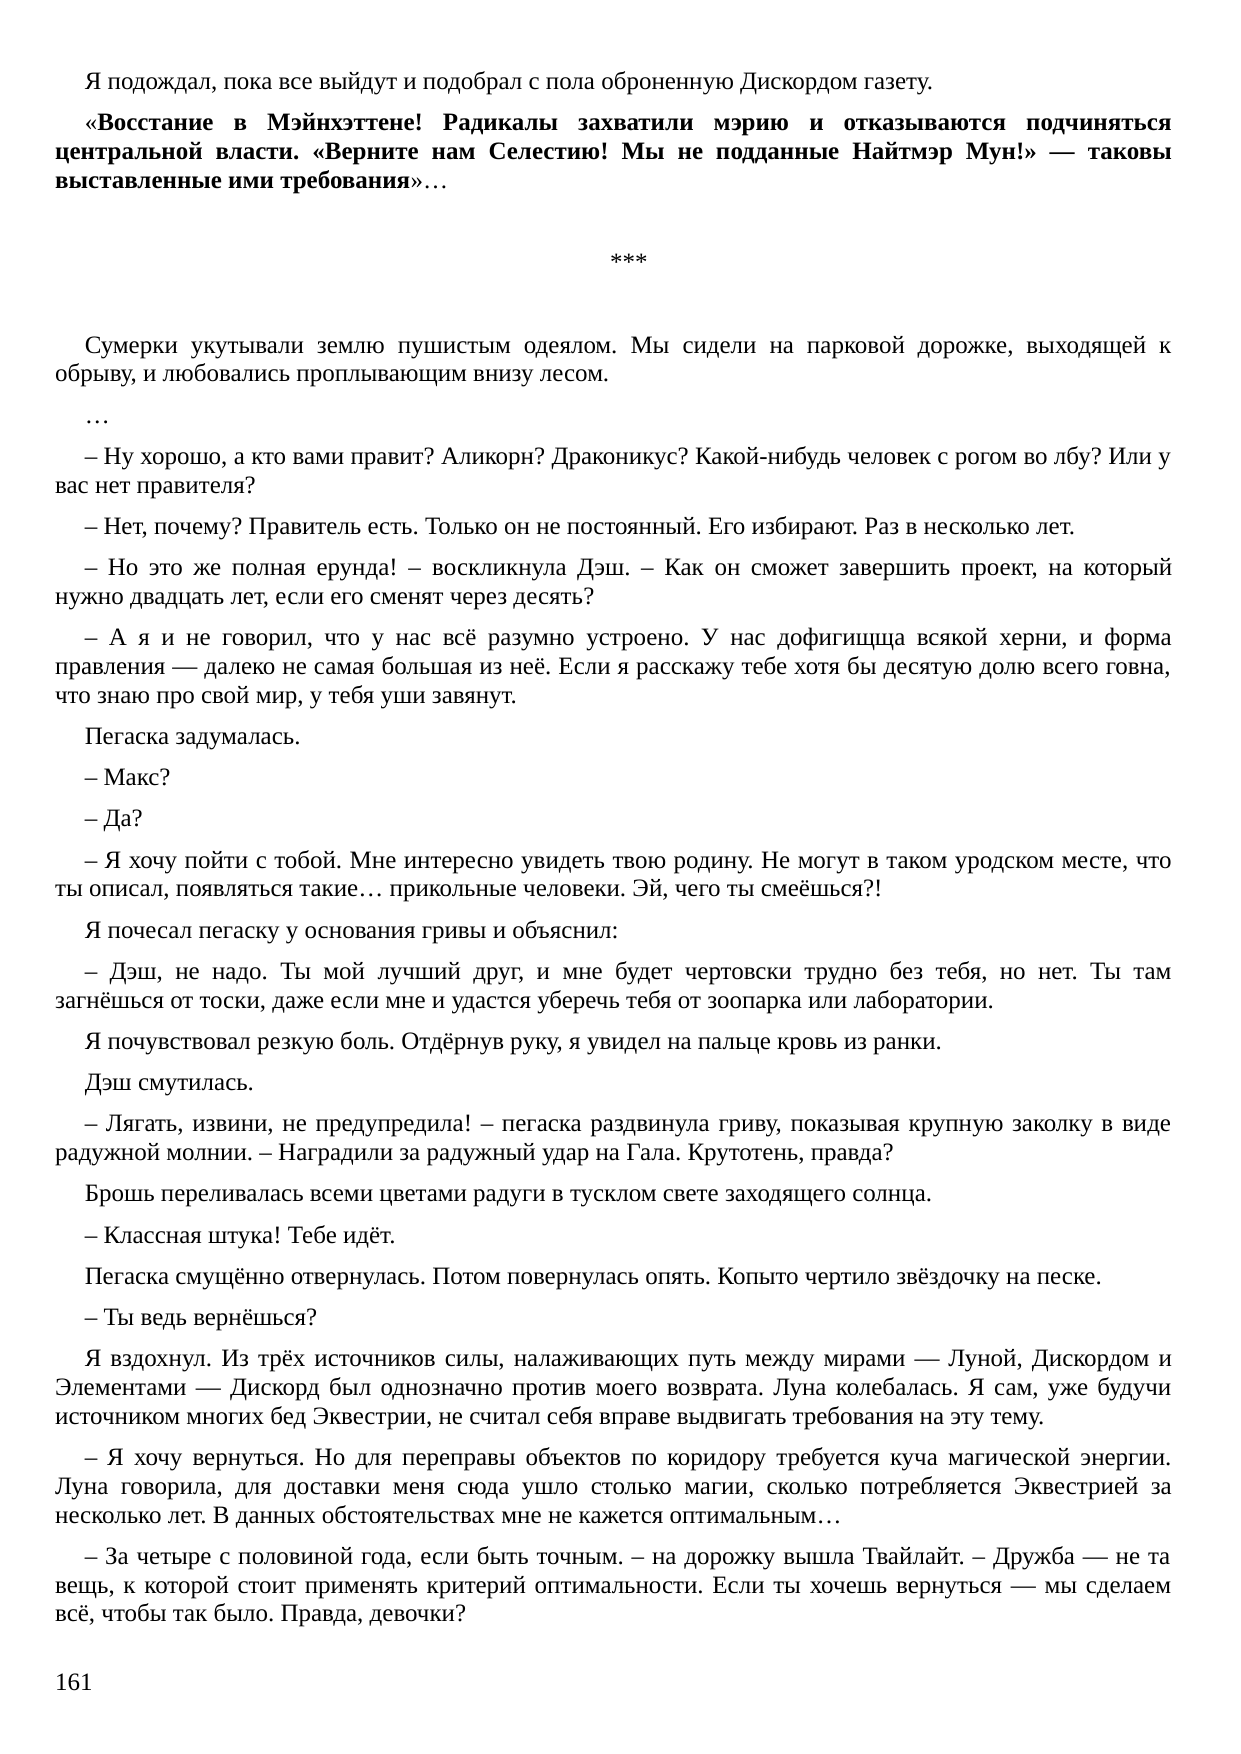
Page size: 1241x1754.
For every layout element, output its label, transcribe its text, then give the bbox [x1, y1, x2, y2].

text Я вздохнул. Из трёх источников силы, налаживающих путь между мирами — Луной, Дискордом и Элементами — Дискорд был однозначно против моего возврата. Луна колебалась. Я сам, уже будучи источником многих бед Эквестрии, не считал себя вправе выдвигать требования на эту тему. [55, 1343, 1173, 1430]
text *** [55, 247, 1173, 276]
text Я подождал, пока все выйдут и подобрал с пола оброненную Дискордом газету. [55, 66, 1173, 95]
text – Макс? [55, 762, 1173, 791]
text Дэш смутилась. [55, 1067, 1173, 1096]
text Я почувствовал резкую боль. Отдёрнув руку, я увидел на пальце кровь из ранки. [55, 1026, 1173, 1055]
text Пегаска задумалась. [55, 721, 1173, 750]
text – Классная штука! Тебе идёт. [55, 1220, 1173, 1248]
text – Да? [55, 803, 1173, 832]
text – Нет, почему? Правитель есть. Только он не постоянный. Его избирают. Раз в несколько лет. [55, 511, 1173, 540]
text Сумерки укутывали землю пушистым одеялом. Мы сидели на парковой дорожке, выходящей к обрыву, и любовались проплывающим внизу лесом. [55, 330, 1173, 387]
text – А я и не говорил, что у нас всё разумно устроено. У нас дофигищща всякой херни, и форма правления — далеко не самая большая из неё. Если я расскажу тебе хотя бы десятую долю всего говна, что знаю про свой мир, у тебя уши завянут. [55, 622, 1173, 708]
text – Лягать, извини, не предупредила! – пегаска раздвинула гриву, показывая крупную заколку в виде радужной молнии. – Наградили за радужный удар на Гала. Крутотень, правда? [55, 1108, 1173, 1166]
text – Ну хорошо, а кто вами правит? Аликорн? Драконикус? Какой-нибудь человек с рогом во лбу? Или у вас нет правителя? [55, 441, 1173, 498]
text … [55, 400, 1173, 428]
text Брошь переливалась всеми цветами радуги в тусклом свете заходящего солнца. [55, 1178, 1173, 1207]
text – Но это же полная ерунда! – воскликнула Дэш. – Как он сможет завершить проект, на который нужно двадцать лет, если его сменят через десять? [55, 552, 1173, 610]
text «Восстание в Мэйнхэттене! Радикалы захватили мэрию и отказываются подчиняться центральной власти. «Верните нам Селестию! Мы не подданные Найтмэр Мун!» — таковы выставленные ими требования»… [55, 107, 1173, 193]
text – За четыре с половиной года, если быть точным. – на дорожку вышла Твайлайт. – Дружба — не та вещь, к которой стоит применять критерий оптимальности. Если ты хочешь вернуться — мы сделаем всё, чтобы так было. Правда, девочки? [55, 1541, 1173, 1627]
text – Я хочу пойти с тобой. Мне интересно увидеть твою родину. Не могут в таком уродском месте, что ты описал, появляться такие… прикольные человеки. Эй, чего ты смеёшься?! [55, 845, 1173, 902]
text Пегаска смущённо отвернулась. Потом повернулась опять. Копыто чертило звёздочку на песке. [55, 1261, 1173, 1290]
text Я почесал пегаску у основания гривы и объяснил: [55, 915, 1173, 943]
text – Дэш, не надо. Ты мой лучший друг, и мне будет чертовски трудно без тебя, но нет. Ты там загнёшься от тоски, даже если мне и удастся уберечь тебя от зоопарка или лаборатории. [55, 956, 1173, 1013]
text – Ты ведь вернёшься? [55, 1302, 1173, 1331]
text – Я хочу вернуться. Но для переправы объектов по коридору требуется куча магической энергии. Луна говорила, для доставки меня сюда ушло столько магии, сколько потребляется Эквестрией за несколько лет. В данных обстоятельствах мне не кажется оптимальным… [55, 1442, 1173, 1528]
